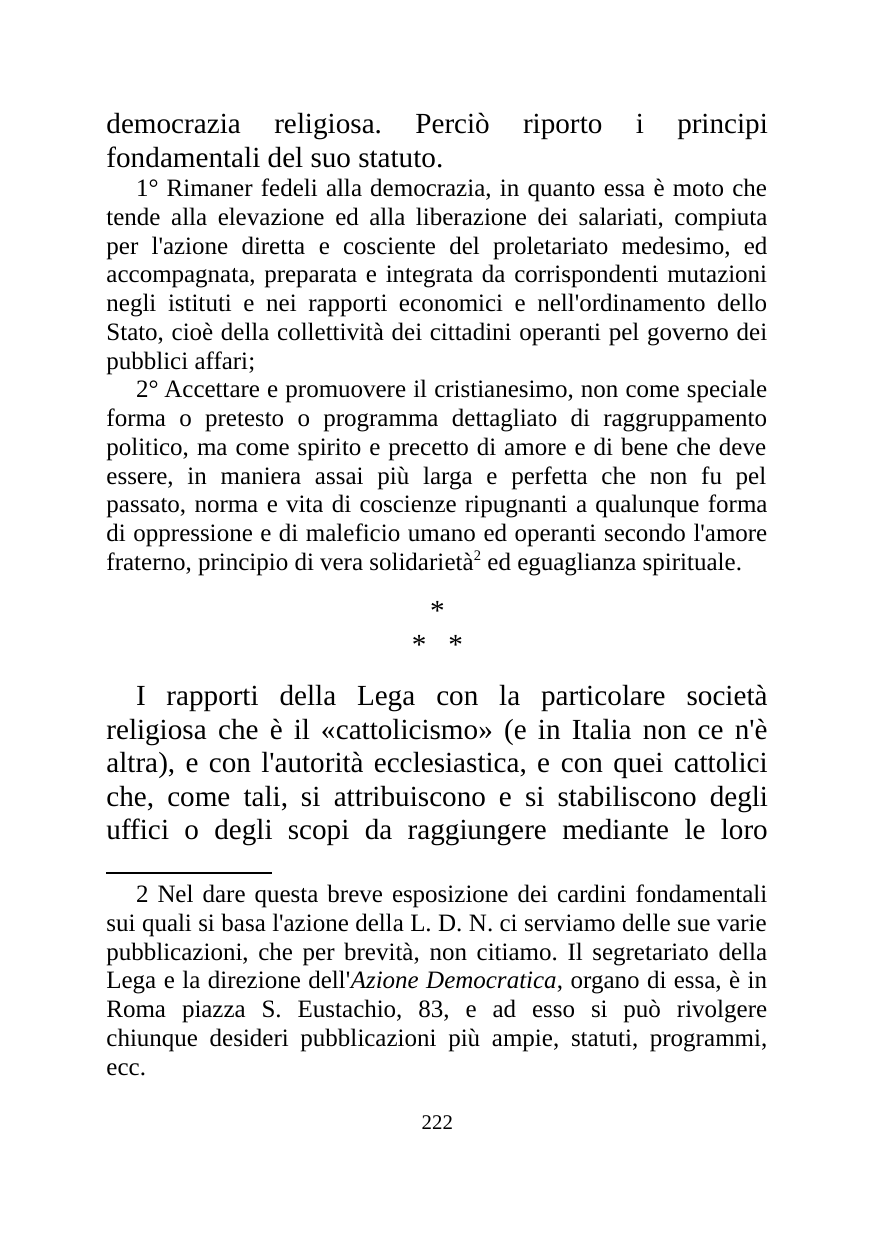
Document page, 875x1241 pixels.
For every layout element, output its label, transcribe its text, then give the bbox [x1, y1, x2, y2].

text 1° Rimaner fedeli alla democrazia, in quanto essa è moto che tende alla elevazione ed alla liberazione dei salariati, compiuta per l'azione diretta e cosciente del proletariato medesimo, ed accompagnata, preparata e integrata da corrispondenti mutazioni negli istituti e nei rapporti economici e nell'ordinamento dello Stato, cioè della collettività dei cittadini operanti pel governo dei pubblici affari; [106, 173, 768, 374]
text democrazia religiosa. Perciò riporto i principi fondamentali del suo statuto. [106, 106, 768, 173]
text I rapporti della Lega con la particolare società religiosa che è il «cattolicismo» (e in Italia non ce n'è altra), e con l'autorità ecclesiastica, e con quei cattolici che, come tali, si attribuiscono e si stabiliscono degli uffici o degli scopi da raggiungere mediante le loro [106, 678, 768, 846]
text Nel dare questa breve esposizione dei cardini fondamentali sui quali si basa l'azione della L. D. N. ci serviamo delle sue varie pubblicazioni, che per brevità, non citiamo. Il segretariato della Lega e la direzione dell'Azione Democratica, organo di essa, è in Roma piazza S. Eustachio, 83, e ad esso si può rivolgere chiunque desideri pubblicazioni più ampie, statuti, programmi, ecc. [106, 879, 768, 1080]
text 2° Accettare e promuovere il cristianesimo, non come speciale forma o pretesto o programma dettagliato di raggruppamento politico, ma come spirito e precetto di amore e di bene che deve essere, in maniera assai più larga e perfetta che non fu pel passato, norma e vita di coscienze ripugnanti a qualunque forma di oppressione e di maleficio umano ed operanti secondo l'amore fraterno, principio di vera solidarietà ed eguaglianza spirituale. [106, 374, 768, 576]
text * * * [106, 593, 768, 661]
